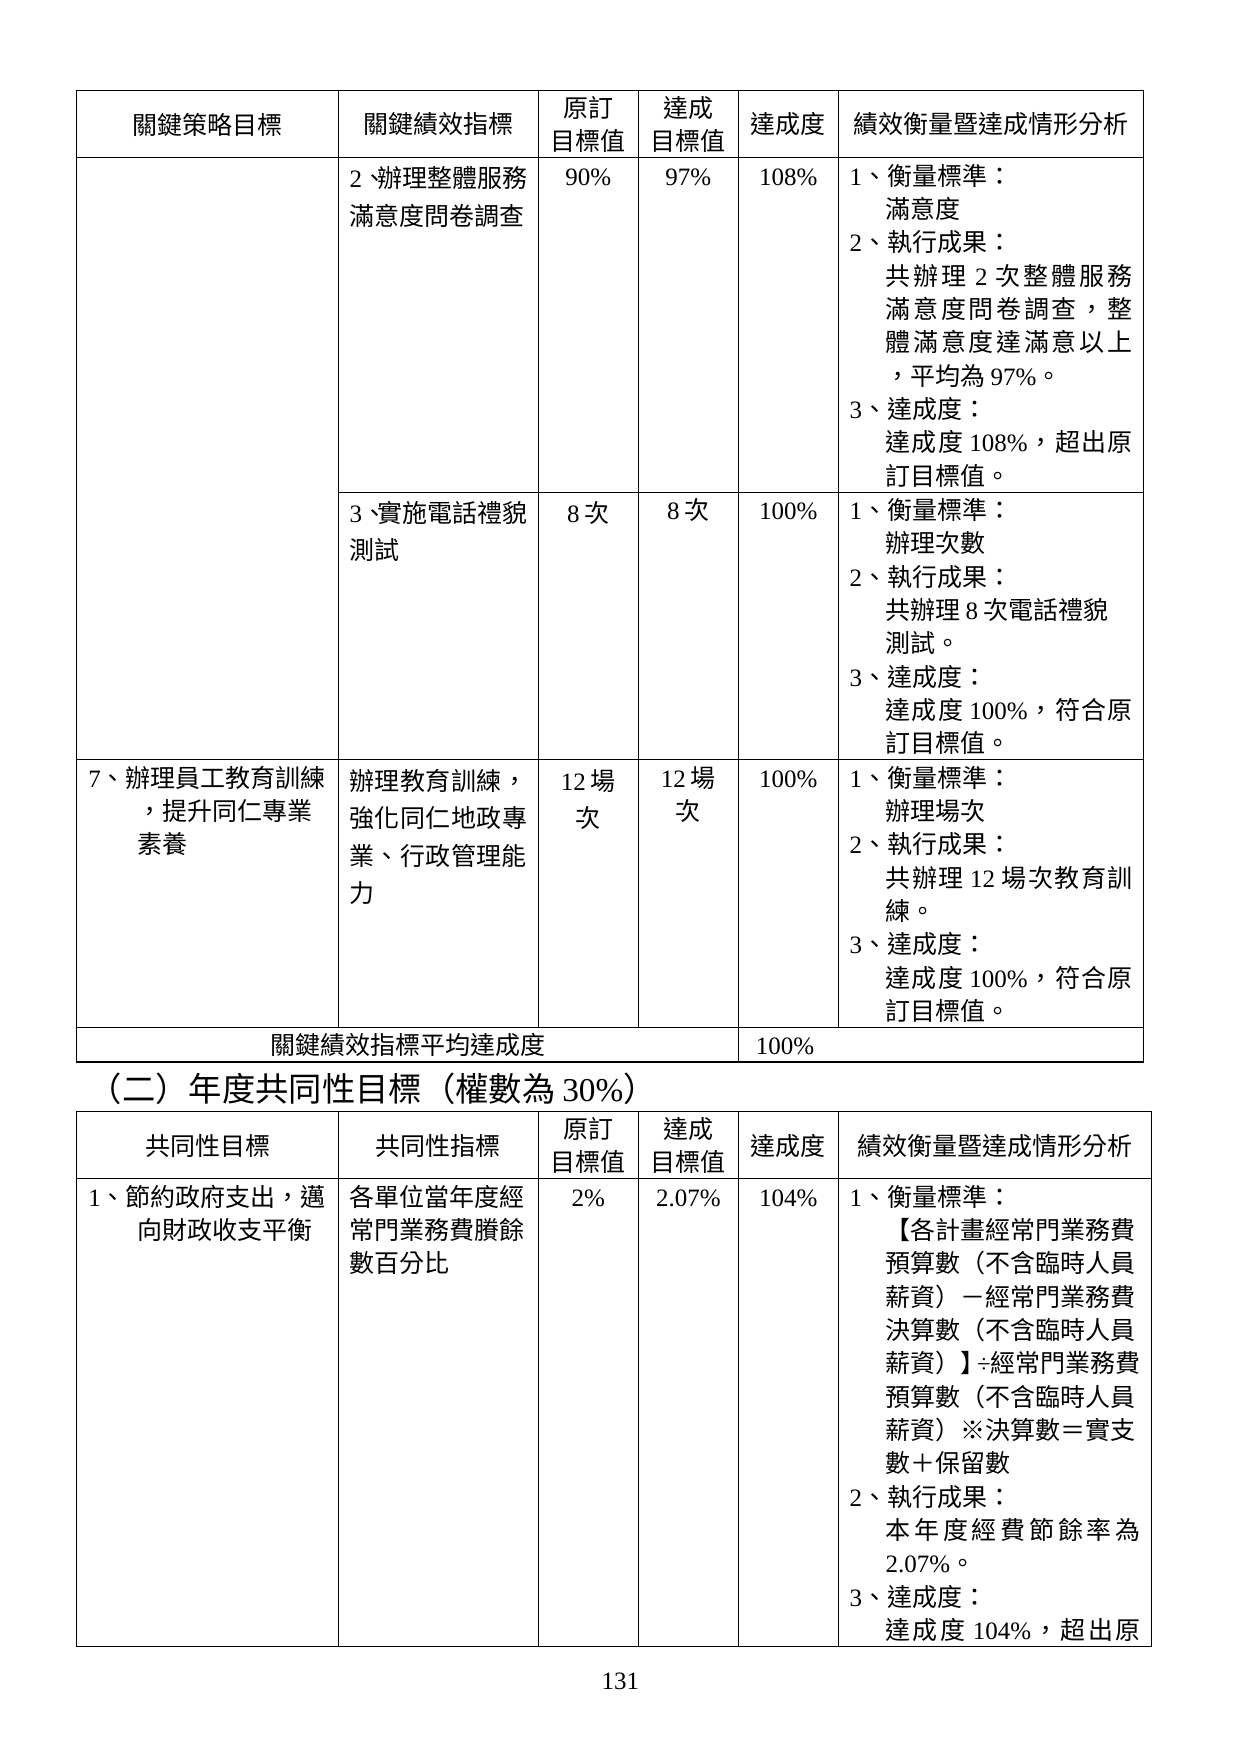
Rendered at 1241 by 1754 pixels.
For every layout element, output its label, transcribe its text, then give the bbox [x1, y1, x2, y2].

table_cell 100% [739, 493, 838, 759]
table_cell 1、衡量標準： 辦理場次 2、執行成果： 共辦理12場次教育訓練。 3、達成度： 達成度100%，符合原訂目標值。 [839, 760, 1143, 1027]
table_header 共同性目標 [77, 1112, 338, 1178]
table_header 績效衡量暨達成情形分析 [839, 91, 1143, 157]
table_cell 108% [739, 158, 838, 492]
table_cell 2% [539, 1179, 638, 1646]
table_cell 1、衡量標準： 滿意度 2、執行成果： 共辦理2次整體服務滿意度問卷調查，整體滿意度達滿意以上，平均為97%。 3、達成度： 達成度108%，超出原訂目標值。 [839, 158, 1143, 492]
table_cell [77, 158, 338, 759]
table_cell 2.07% [639, 1179, 738, 1646]
table_cell 1、衡量標準： 【各計畫經常門業務費預算數（不含臨時人員薪資）－經常門業務費決算數（不含臨時人員薪資）】÷經常門業務費預算數（不含臨時人員薪資）※決算數＝實支數＋保留數 2、執行成果： 本年度經費節餘率為2.07%。 3、達成度： 達成度104%，超出原 [839, 1179, 1151, 1646]
table_header 績效衡量暨達成情形分析 [839, 1112, 1151, 1178]
table_cell 100% [739, 760, 838, 1027]
table_cell 2、辦理整體服務滿意度問卷調查 [339, 158, 538, 492]
table_cell 節約政府支出，邁向財政收支平衡 [77, 1179, 338, 1646]
table_cell 8次 [639, 493, 738, 759]
table_header 原訂 目標值 [539, 1112, 638, 1178]
table_cell 8次 [539, 493, 638, 759]
table_header 關鍵績效指標 [339, 91, 538, 157]
table_cell 104% [739, 1179, 838, 1646]
table_cell 辦理員工教育訓練，提升同仁專業素養 [77, 760, 338, 1027]
table_cell 100% [739, 1028, 1143, 1061]
table_cell 12場次 [639, 760, 738, 1027]
table_cell 3、實施電話禮貌測試 [339, 493, 538, 759]
table_header 共同性指標 [339, 1112, 538, 1178]
table_header 達成度 [739, 1112, 838, 1178]
table_header 原訂 目標值 [539, 91, 638, 157]
table_cell 1、衡量標準： 辦理次數 2、執行成果： 共辦理8次電話禮貌測試。 3、達成度： 達成度100%，符合原訂目標值。 [839, 493, 1143, 759]
table_header 達成 目標值 [639, 1112, 738, 1178]
table_header 關鍵策略目標 [77, 91, 338, 157]
text （二）年度共同性目標（權數為30%） [89, 1062, 1152, 1111]
table_cell 各單位當年度經常門業務費賸餘數百分比 [339, 1179, 538, 1646]
table_cell 90% [539, 158, 638, 492]
table_cell 辦理教育訓練，強化同仁地政專業、行政管理能力 [339, 760, 538, 1027]
table_header 達成度 [739, 91, 838, 157]
table_cell 97% [639, 158, 738, 492]
table_cell 12場次 [539, 760, 638, 1027]
table_header 達成 目標值 [639, 91, 738, 157]
table_cell 關鍵績效指標平均達成度 [77, 1028, 738, 1061]
